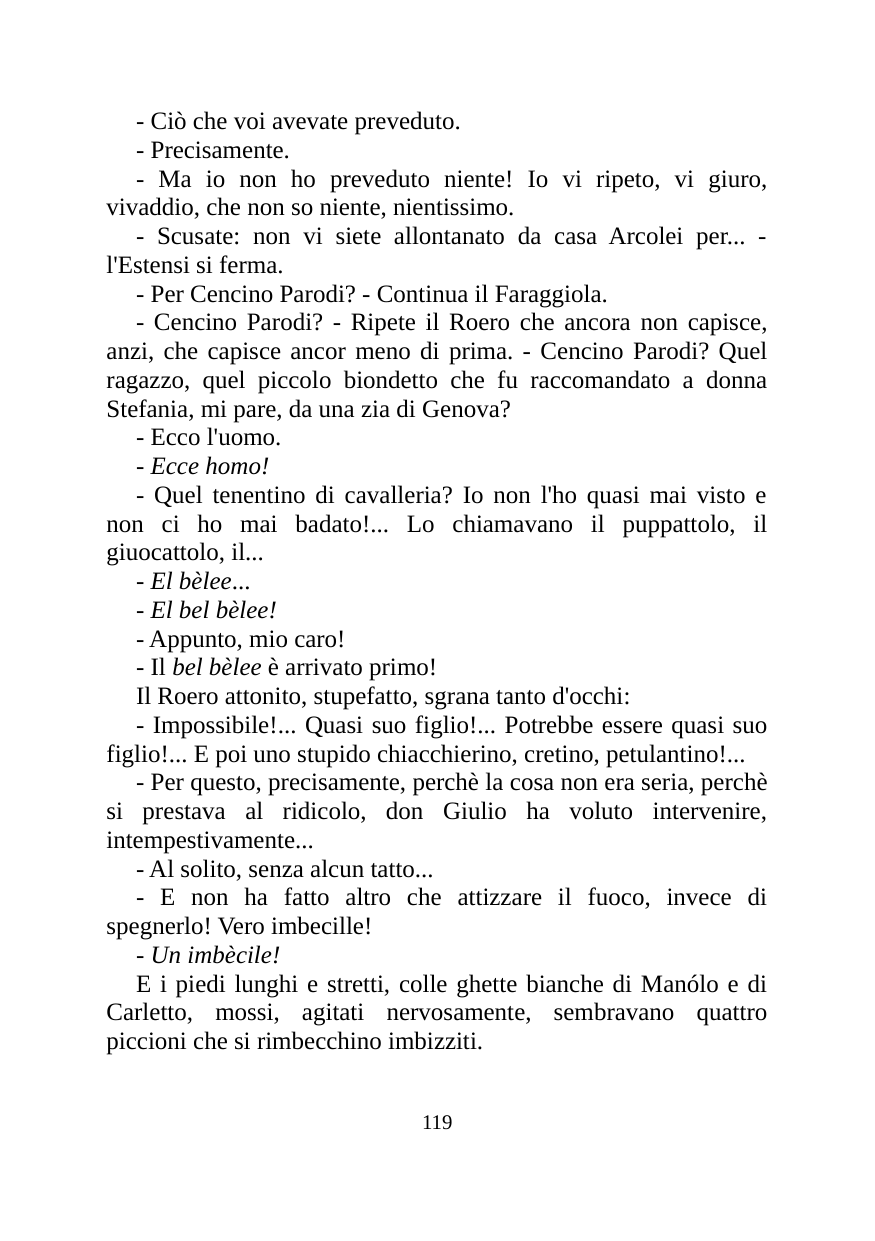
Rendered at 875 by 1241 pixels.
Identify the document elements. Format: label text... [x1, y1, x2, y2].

text - Impossibile!... Quasi suo figlio!... Potrebbe essere quasi suo figlio!... E poi uno stupido chiacchierino, cretino, petulantino!... [106, 710, 768, 767]
text - Un imbècile! [106, 940, 768, 969]
text - Ecce homo! [106, 451, 768, 480]
text - Cencino Parodi? - Ripete il Roero che ancora non capisce, anzi, che capisce ancor meno di prima. - Cencino Parodi? Quel ragazzo, quel piccolo biondetto che fu raccomandato a donna Stefania, mi pare, da una zia di Genova? [106, 307, 768, 422]
text - Per questo, precisamente, perchè la cosa non era seria, perchè si prestava al ridicolo, don Giulio ha voluto intervenire, intempestivamente... [106, 767, 768, 854]
text - Per Cencino Parodi? - Continua il Faraggiola. [106, 279, 768, 307]
text - Quel tenentino di cavalleria? Io non l'ho quasi mai visto e non ci ho mai badato!... Lo chiamavano il puppattolo, il giuocattolo, il... [106, 480, 768, 566]
text - Precisamente. [106, 135, 768, 164]
text - Scusate: non vi siete allontanato da casa Arcolei per... - l'Estensi si ferma. [106, 221, 768, 279]
text - Ecco l'uomo. [106, 422, 768, 451]
text - Ciò che voi avevate preveduto. [106, 106, 768, 135]
text - Ma io non ho preveduto niente! Io vi ripeto, vi giuro, vivaddio, che non so niente, nientissimo. [106, 164, 768, 221]
text - El bèlee... [106, 566, 768, 595]
text E i piedi lunghi e stretti, colle ghette bianche di Manólo e di Carletto, mossi, agitati nervosamente, sembravano quattro piccioni che si rimbecchino imbizziti. [106, 969, 768, 1055]
text - Il bel bèlee è arrivato primo! [106, 652, 768, 681]
text - El bel bèlee! [106, 595, 768, 624]
text - Al solito, senza alcun tatto... [106, 854, 768, 882]
text - Appunto, mio caro! [106, 624, 768, 652]
text Il Roero attonito, stupefatto, sgrana tanto d'occhi: [106, 681, 768, 710]
text - E non ha fatto altro che attizzare il fuoco, invece di spegnerlo! Vero imbecille! [106, 882, 768, 940]
